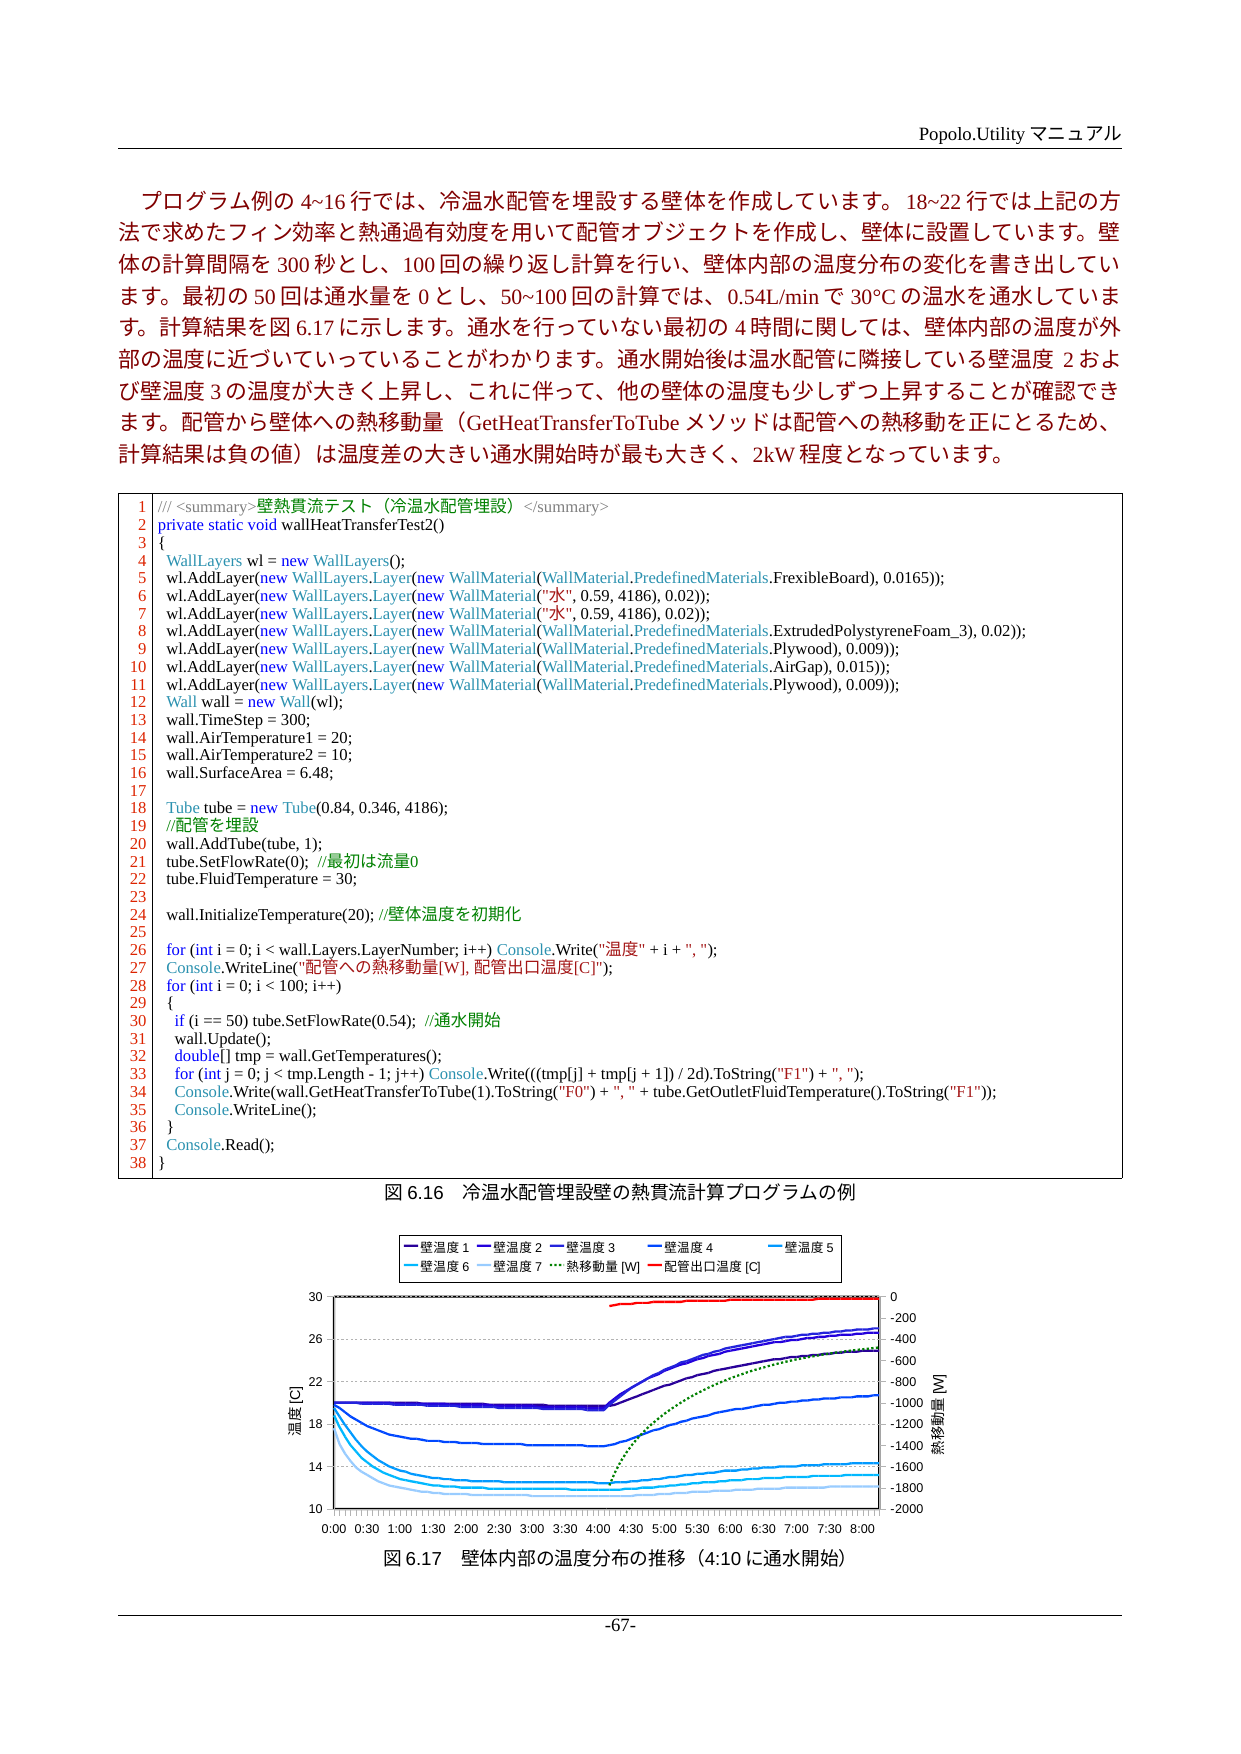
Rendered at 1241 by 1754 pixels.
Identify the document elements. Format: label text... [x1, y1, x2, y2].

table_header /// <summary>壁熱貫流テスト（冷温水配管埋設）</summary> private static void wallHeatTransferTest2() { WallLayers wl = new WallLayers(); wl.AddLayer(new WallLayers.Layer(new WallMaterial(WallMaterial.PredefinedMaterials.FrexibleBoard), 0.0165)); wl.AddLayer(new WallLayers.Layer(new WallMaterial("水", 0.59, 4186), 0.02)); wl.AddLayer(new WallLayers.Layer(new WallMaterial("水", 0.59, 4186), 0.02)); wl.AddLayer(new WallLayers.Layer(new WallMaterial(WallMaterial.PredefinedMaterials.ExtrudedPolystyreneFoam_3), 0.02)); wl.AddLayer(new WallLayers.Layer(new WallMaterial(WallMaterial.PredefinedMaterials.Plywood), 0.009)); wl.AddLayer(new WallLayers.Layer(new WallMaterial(WallMaterial.PredefinedMaterials.AirGap), 0.015)); wl.AddLayer(new WallLayers.Layer(new WallMaterial(WallMaterial.PredefinedMaterials.Plywood), 0.009)); Wall wall = new Wall(wl); wall.TimeStep = 300; wall.AirTemperature1 = 20; wall.AirTemperature2 = 10; wall.SurfaceArea = 6.48; Tube tube = new Tube(0.84, 0.346, 4186); //配管を埋設 wall.AddTube(tube, 1); tube.SetFlowRate(0); //最初は流量0 tube.FluidTemperature = 30; wall.InitializeTemperature(20); //壁体温度を初期化 for (int i = 0; i < wall.Layers.LayerNumber; i++) Console.Write("温度" + i + ", "); Console.WriteLine("配管への熱移動量[W], 配管出口温度[C]"); for (int i = 0; i < 100; i++) { if (i == 50) tube.SetFlowRate(0.54); //通水開始 wall.Update(); double[] tmp = wall.GetTemperatures(); for (int j = 0; j < tmp.Length - 1; j++) Console.Write(((tmp[j] + tmp[j + 1]) / 2d).ToString("F1") + ", "); Console.Write(wall.GetHeatTransferToTube(1).ToString("F0") + ", " + tube.GetOutletFluidTemperature().ToString("F1")); Console.WriteLine(); } Console.Read(); } [153, 494, 1122, 1177]
table_header 1 2 3 4 5 6 7 8 9 10 11 12 13 14 15 16 17 18 19 20 21 22 23 24 25 26 27 28 29 30 31 32 33 34 35 36 37 38 [119, 494, 152, 1177]
text プログラム例の4~16行では、冷温水配管を埋設する壁体を作成しています。18~22行では上記の方法で求めたフィン効率と熱通過有効度を用いて配管オブジェクトを作成し、壁体に設置しています。壁体の計算間隔を300秒とし、100回の繰り返し計算を行い、壁体内部の温度分布の変化を書き出しています。最初の50回は通水量を0とし、50~100回の計算では、0.54L/minで30°Cの温水を通水しています。計算結果を図6.17に示します。通水を行っていない最初の4時間に関しては、壁体内部の温度が外部の温度に近づいていっていることがわかります。通水開始後は温水配管に隣接している壁温度2および壁温度3の温度が大きく上昇し、これに伴って、他の壁体の温度も少しずつ上昇することが確認できます。配管から壁体への熱移動量（GetHeatTransferToTubeメソッドは配管への熱移動を正にとるため、計算結果は負の値）は温度差の大きい通水開始時が最も大きく、2kW程度となっています。 [118, 184, 1122, 469]
text 図6.16 冷温水配管埋設壁の熱貫流計算プログラムの例 [118, 1179, 1122, 1205]
text 図6.17 壁体内部の温度分布の推移（4:10に通水開始） [118, 1229, 1122, 1570]
